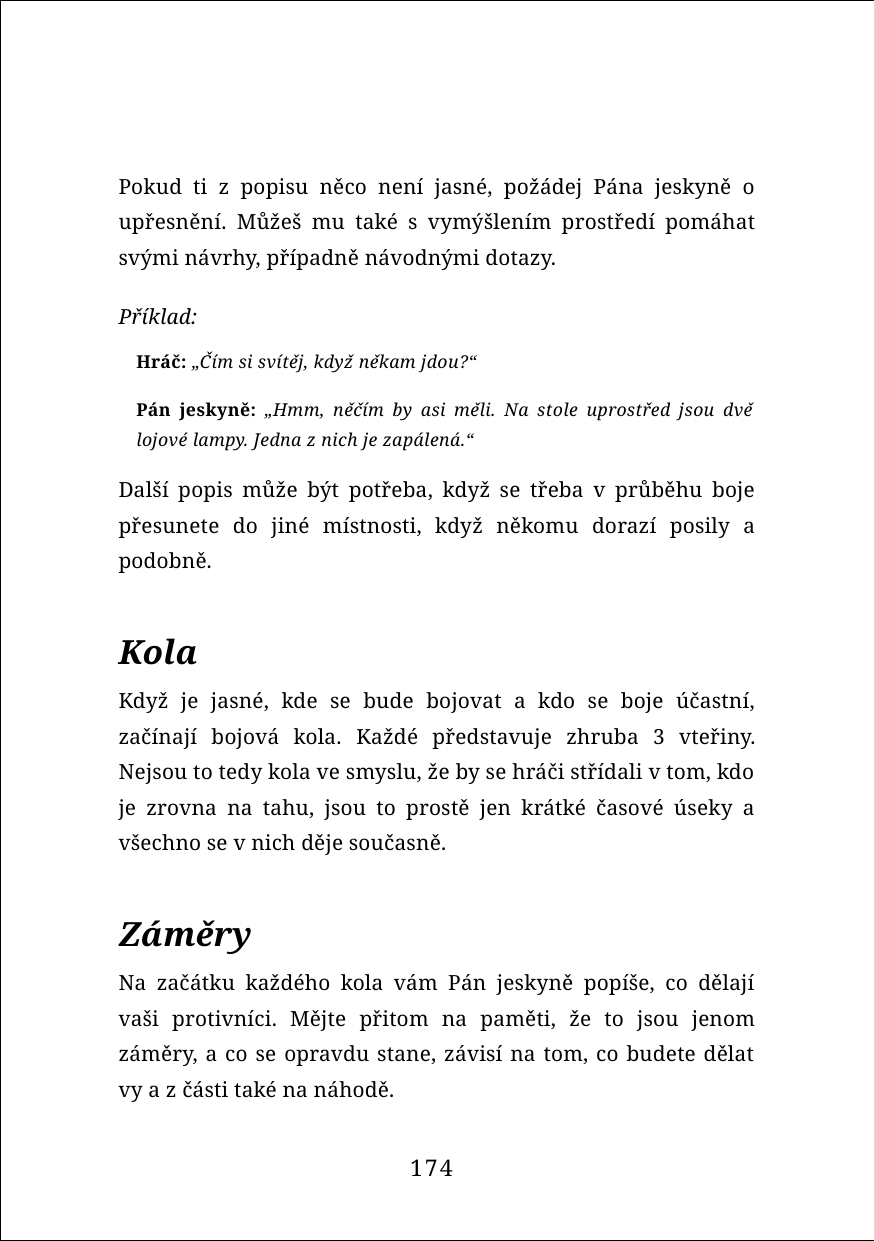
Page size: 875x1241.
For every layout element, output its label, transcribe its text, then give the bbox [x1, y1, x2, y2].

text Příklad: [118, 302, 756, 330]
text Na začátku každého kola vám Pán jeskyně popíše, co dělají vaši protivníci. Mějte přitom na paměti, že to jsou jenom záměry, a co se opravdu stane, závisí na tom, co budete dělat vy a z části také na náhodě. [118, 968, 756, 1103]
text Pokud ti z popisu něco není jasné, požádej Pána jeskyně o upřesnění. Můžeš mu také s vymýšlením prostředí pomáhat svými návrhy, případně návodnými dotazy. [118, 172, 756, 271]
subtitle Kola [118, 629, 756, 674]
subtitle Záměry [118, 911, 756, 957]
text Hráč: „Čím si svítěj, když někam jdou?“ [136, 349, 756, 373]
text Když je jasné, kde se bude bojovat a kdo se boje účastní, začínají bojová kola. Každé představuje zhruba 3 vteřiny. Nejsou to tedy kola ve smyslu, že by se hráči střídali v tom, kdo je zrovna na tahu, jsou to prostě jen krátké časové úseky a všechno se v nich děje současně. [118, 686, 756, 857]
text Další popis může být potřeba, když se třeba v průběhu boje přesunete do jiné místnosti, když někomu dorazí posily a podobně. [118, 475, 756, 575]
text Pán jeskyně: „Hmm, něčím by asi měli. Na stole uprostřed jsou dvě lojové lampy. Jedna z nich je zapálená.“ [136, 397, 756, 452]
